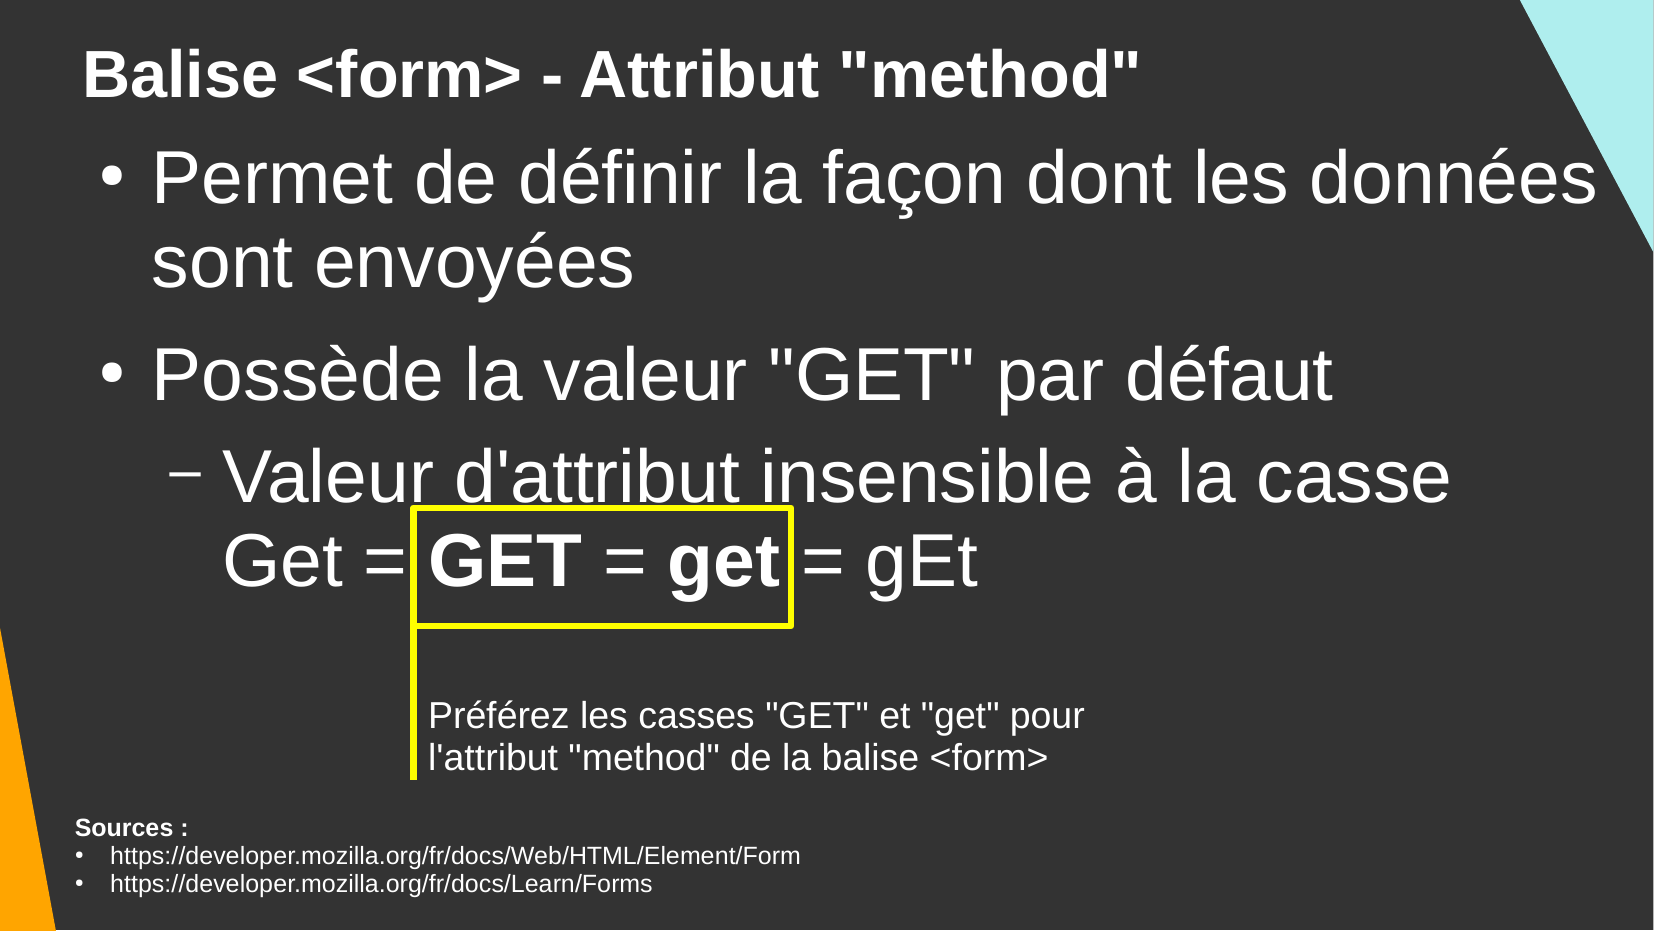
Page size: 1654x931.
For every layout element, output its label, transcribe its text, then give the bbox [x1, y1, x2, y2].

text_box Préférez les casses "GET" et "get" pour l'attribut "method" de la balise <form> [413, 687, 1134, 787]
list Permet de définir la façon dont les données sont envoyées Possède la valeur "GET" par défaut Valeur d'attribut insensible à la casse Get = GET = get = gEt [80, 135, 1605, 638]
text_box Sources : https://developer.mozilla.org/fr/docs/Web/HTML/Element/Form https://developer.mozilla.org/fr/docs/Learn/Forms [60, 806, 1546, 905]
title Balise <form> - Attribut "method" [82, 37, 1571, 114]
text_box [1519, 0, 1654, 254]
text_box [0, 627, 56, 931]
list Permet de définir la façon dont les données sont envoyées Possède la valeur "GET" par défaut Valeur d'attribut insensible à la casse Get = GET = get = gEt [417, 511, 788, 623]
